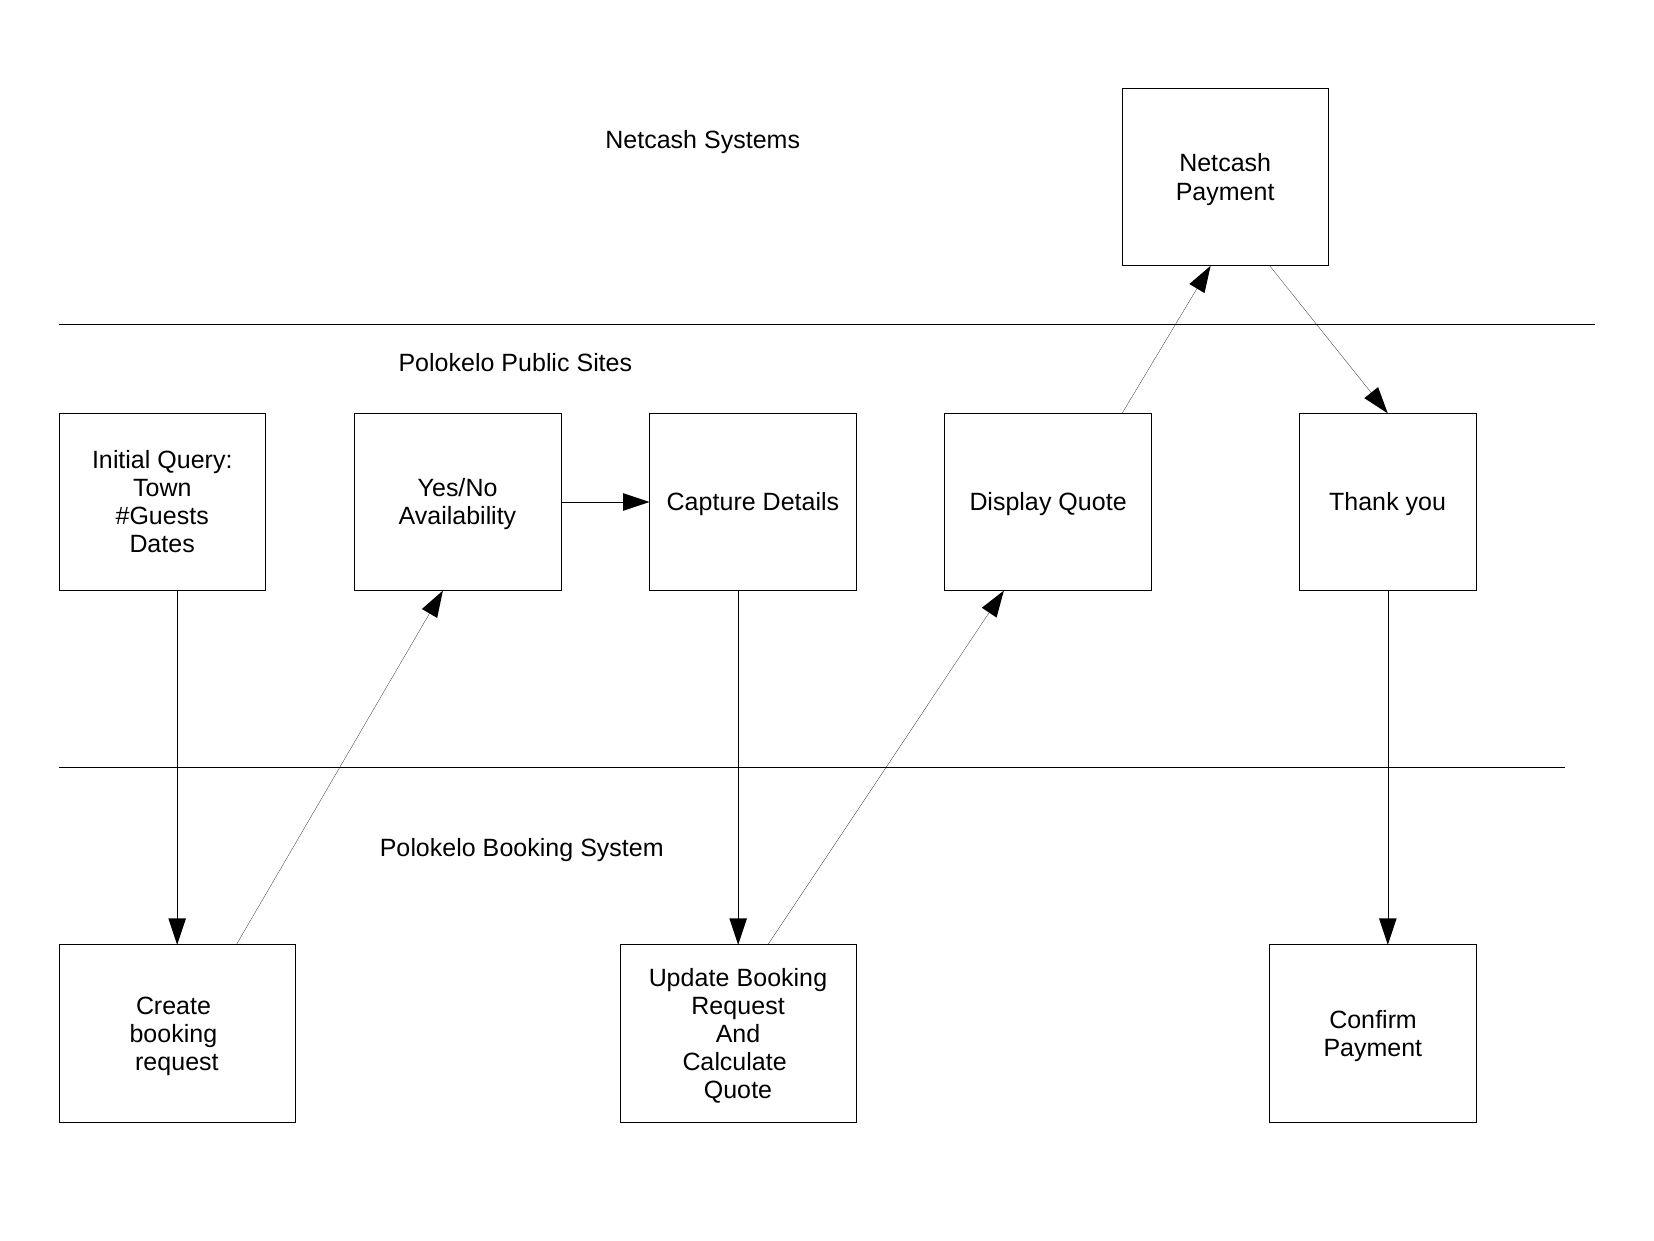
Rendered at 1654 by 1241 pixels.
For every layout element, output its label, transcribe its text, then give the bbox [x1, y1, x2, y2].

text_box Polokelo Public Sites [383, 341, 648, 384]
text_box Yes/No Availability [354, 413, 562, 591]
text_box Polokelo Booking System [364, 826, 680, 870]
text_box Netcash Payment [1122, 88, 1329, 266]
text_box Create booking request [59, 944, 296, 1123]
text_box Confirm Payment [1269, 944, 1477, 1123]
text_box Display Quote [944, 413, 1152, 591]
text_box Capture Details [649, 413, 857, 591]
text_box Thank you [1299, 413, 1477, 591]
text_box Update Booking Request And Calculate Quote [620, 944, 857, 1123]
text_box Netcash Systems [590, 118, 816, 161]
text_box Initial Query: Town #Guests Dates [59, 413, 266, 591]
